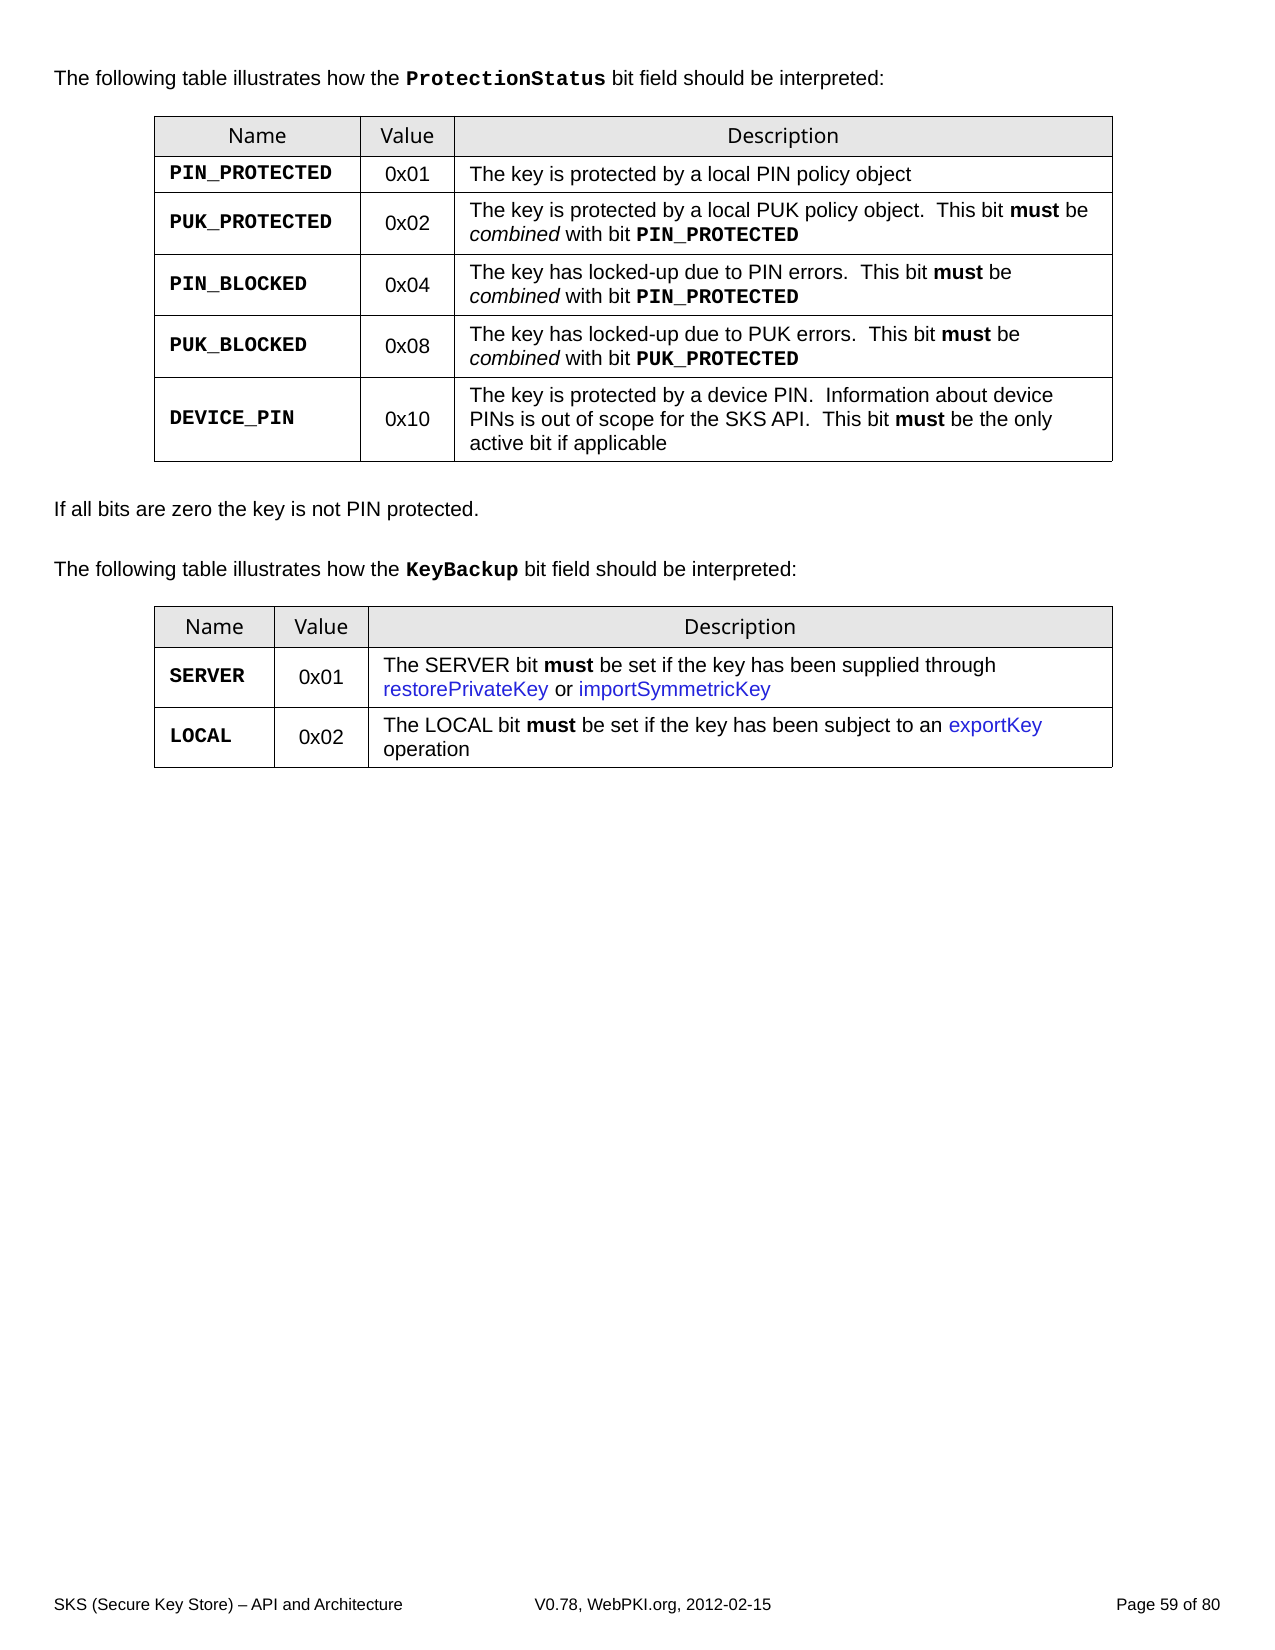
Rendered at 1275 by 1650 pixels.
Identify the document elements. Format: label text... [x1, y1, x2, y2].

text If all bits are zero the key is not PIN protected. [54, 497, 1221, 521]
table_cell The key has locked-up due to PUK errors. This bit must be combined with bit PUK_PROTECTED [455, 316, 1112, 377]
table_cell The SERVER bit must be set if the key has been supplied through restorePrivateKey or importSymmetricKey [369, 648, 1112, 707]
table_cell PUK_BLOCKED [155, 316, 360, 377]
table_cell 0x01 [275, 648, 368, 707]
table_cell The key is protected by a local PUK policy object. This bit must be combined with bit PIN_PROTECTED [455, 193, 1112, 254]
text The following table illustrates how the ProtectionStatus bit field should be interpreted: [54, 66, 1221, 116]
table_cell 0x04 [361, 255, 454, 315]
table_header Name [155, 607, 274, 647]
table_cell DEVICE_PIN [155, 378, 360, 461]
table_cell 0x02 [275, 708, 368, 767]
table_cell LOCAL [155, 708, 274, 767]
table_cell PUK_PROTECTED [155, 193, 360, 254]
table_cell PIN_PROTECTED [155, 157, 360, 192]
table_cell The key is protected by a local PIN policy object [455, 157, 1112, 192]
table_cell 0x10 [361, 378, 454, 461]
table_header Value [361, 117, 454, 156]
table_cell 0x02 [361, 193, 454, 254]
table_cell 0x08 [361, 316, 454, 377]
table_header Description [455, 117, 1112, 156]
table_cell PIN_BLOCKED [155, 255, 360, 315]
table_header Value [275, 607, 368, 647]
table_cell The key has locked-up due to PIN errors. This bit must be combined with bit PIN_PROTECTED [455, 255, 1112, 315]
text The following table illustrates how the KeyBackup bit field should be interpreted: [54, 533, 1221, 606]
table_cell SERVER [155, 648, 274, 707]
table_cell The LOCAL bit must be set if the key has been subject to an exportKey operation [369, 708, 1112, 767]
table_cell The key is protected by a device PIN. Information about device PINs is out of scope for the SKS API. This bit must be the only active bit if applicable [455, 378, 1112, 461]
table_header Description [369, 607, 1112, 647]
table_cell 0x01 [361, 157, 454, 192]
table_header Name [155, 117, 360, 156]
